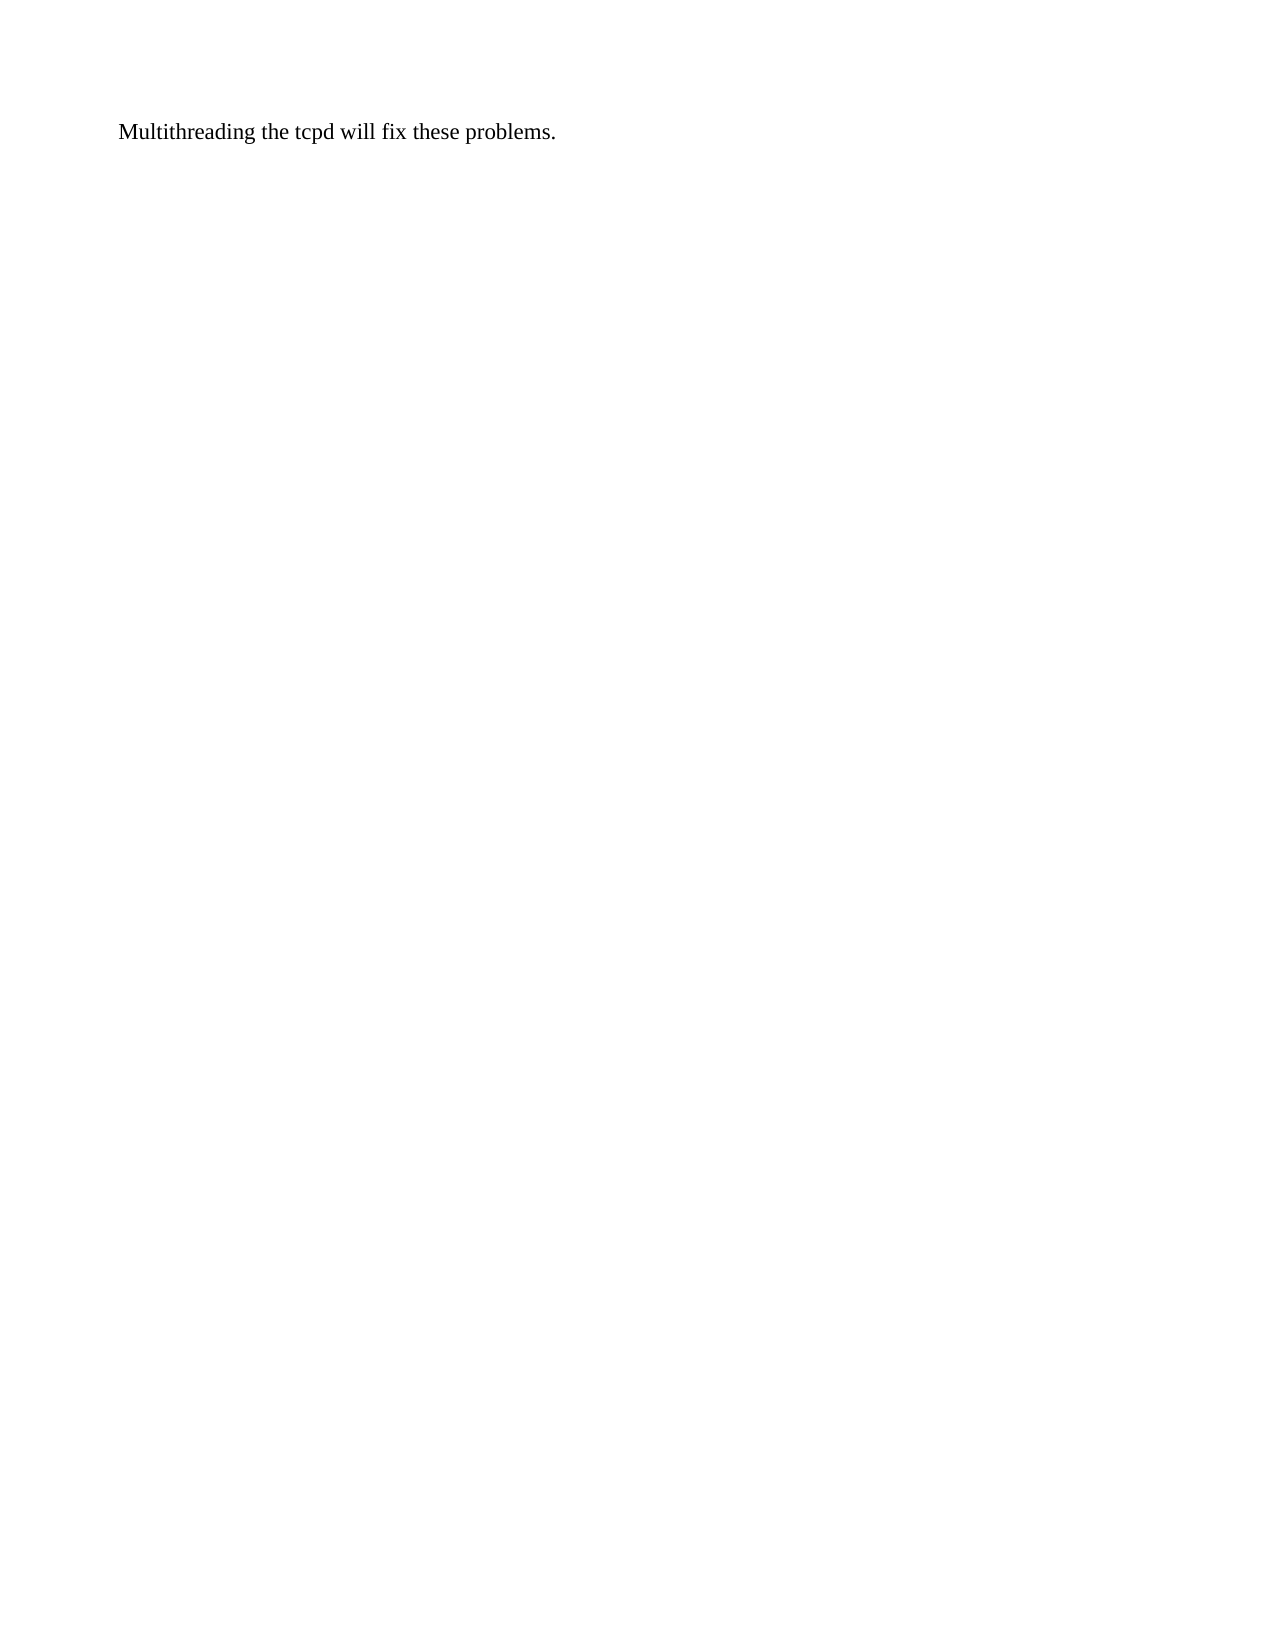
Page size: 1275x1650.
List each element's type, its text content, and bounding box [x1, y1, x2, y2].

text Multithreading the tcpd will fix these problems. [118, 118, 1157, 144]
